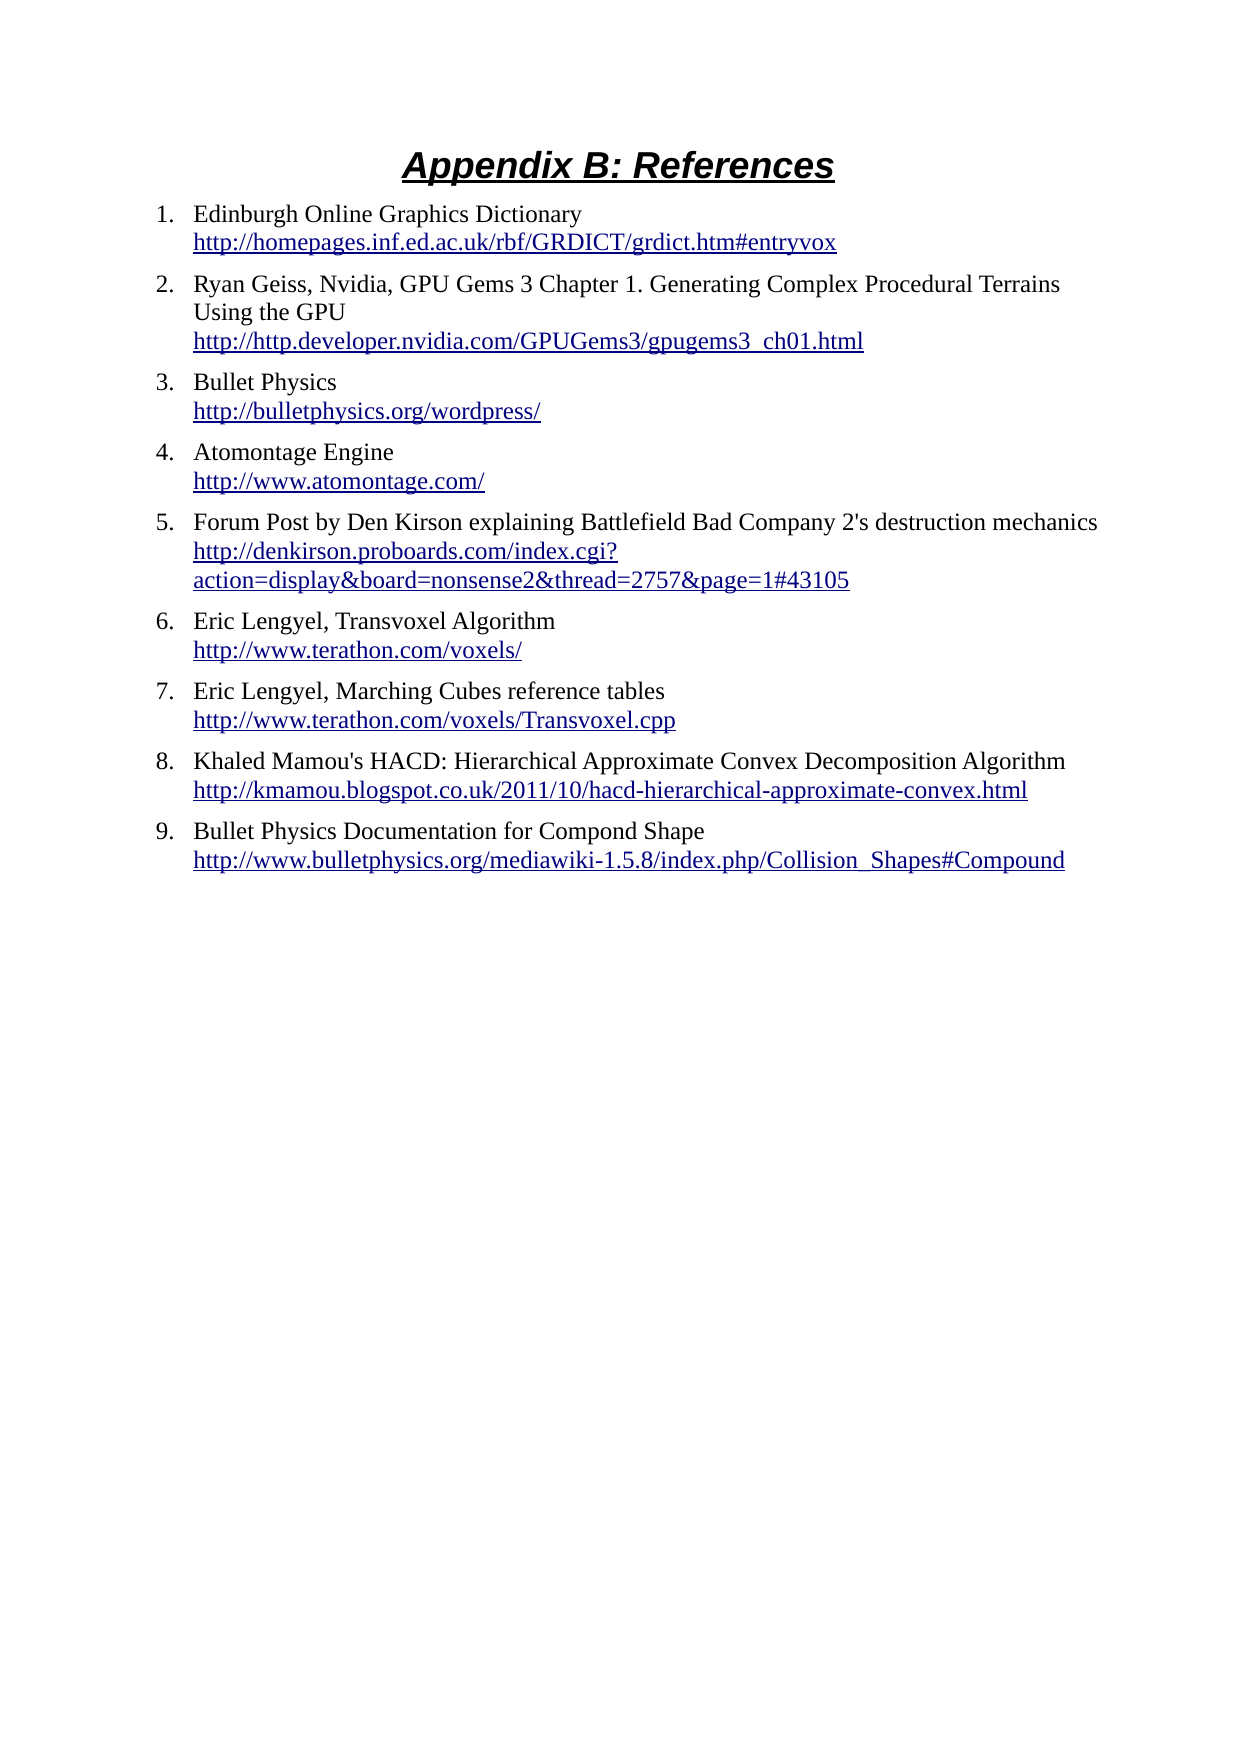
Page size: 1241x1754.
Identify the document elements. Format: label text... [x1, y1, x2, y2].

list Bullet Physics http://bulletphysics.org/wordpress/ [156, 367, 1122, 425]
list Eric Lengyel, Transvoxel Algorithm http://www.terathon.com/voxels/ [156, 606, 1122, 664]
subtitle Appendix B: References [118, 143, 1122, 186]
list Bullet Physics Documentation for Compond Shape http://www.bulletphysics.org/mediawiki-1.5.8/index.php/Collision_Shapes#Compound [156, 816, 1122, 874]
list Atomontage Engine http://www.atomontage.com/ [156, 437, 1122, 495]
list Forum Post by Den Kirson explaining Battlefield Bad Company 2's destruction mechanics http://denkirson.proboards.com/index.cgi?action=display&board=nonsense2&thread=2757&page=1#43105 [156, 507, 1122, 594]
list Edinburgh Online Graphics Dictionary http://homepages.inf.ed.ac.uk/rbf/GRDICT/grdict.htm#entryvox [156, 199, 1122, 256]
list Eric Lengyel, Marching Cubes reference tables http://www.terathon.com/voxels/Transvoxel.cpp [156, 676, 1122, 734]
list Ryan Geiss, Nvidia, GPU Gems 3 Chapter 1. Generating Complex Procedural Terrains Using the GPU http://http.developer.nvidia.com/GPUGems3/gpugems3_ch01.html [156, 269, 1122, 355]
list Khaled Mamou's HACD: Hierarchical Approximate Convex Decomposition Algorithm http://kmamou.blogspot.co.uk/2011/10/hacd-hierarchical-approximate-convex.html [156, 746, 1122, 804]
